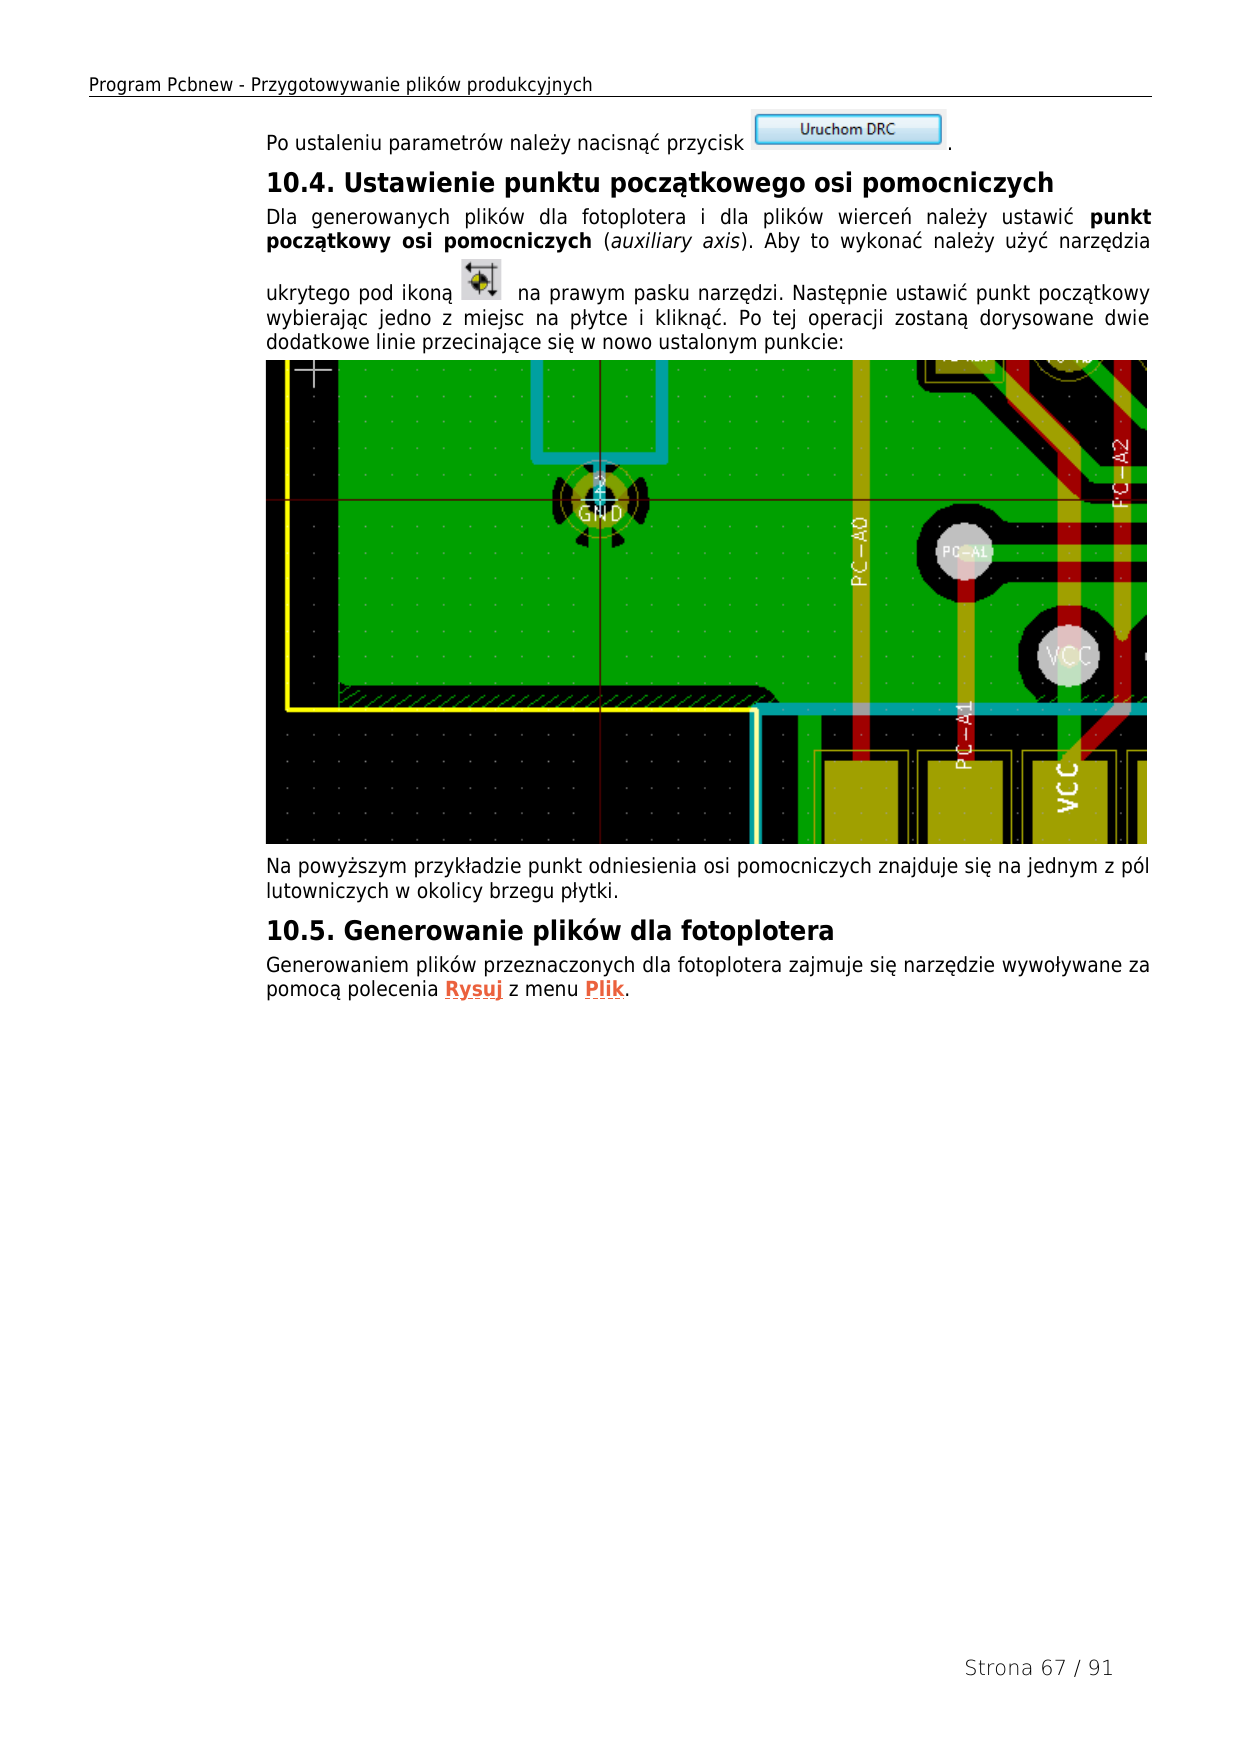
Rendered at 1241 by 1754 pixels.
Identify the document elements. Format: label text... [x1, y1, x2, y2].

text Generowaniem plików przeznaczonych dla fotoplotera zajmuje się narzędzie wywoływane za pomocą polecenia Rysuj z menu Plik. [266, 953, 1152, 1002]
subtitle Ustawienie punktu początkowego osi pomocniczych [266, 167, 1152, 199]
text Na powyższym przykładzie punkt odniesienia osi pomocniczych znajduje się na jednym z pól lutowniczych w okolicy brzegu płytki. [266, 854, 1152, 903]
text Dla generowanych plików dla fotoplotera i dla plików wierceń należy ustawić punkt początkowy osi pomocniczych (auxiliary axis). Aby to wykonać należy użyć narzędzia ukrytego pod ikoną na prawym pasku narzędzi. Następnie ustawić punkt początkowy wybierając jedno z miejsc na płytce i kliknąć. Po tej operacji zostaną dorysowane dwie dodatkowe linie przecinające się w nowo ustalonym punkcie: [266, 204, 1152, 354]
picture [265, 360, 1147, 844]
subtitle Generowanie plików dla fotoplotera [266, 915, 1152, 947]
text Po ustaleniu parametrów należy nacisnąć przycisk . [266, 103, 1152, 155]
picture [750, 109, 947, 150]
